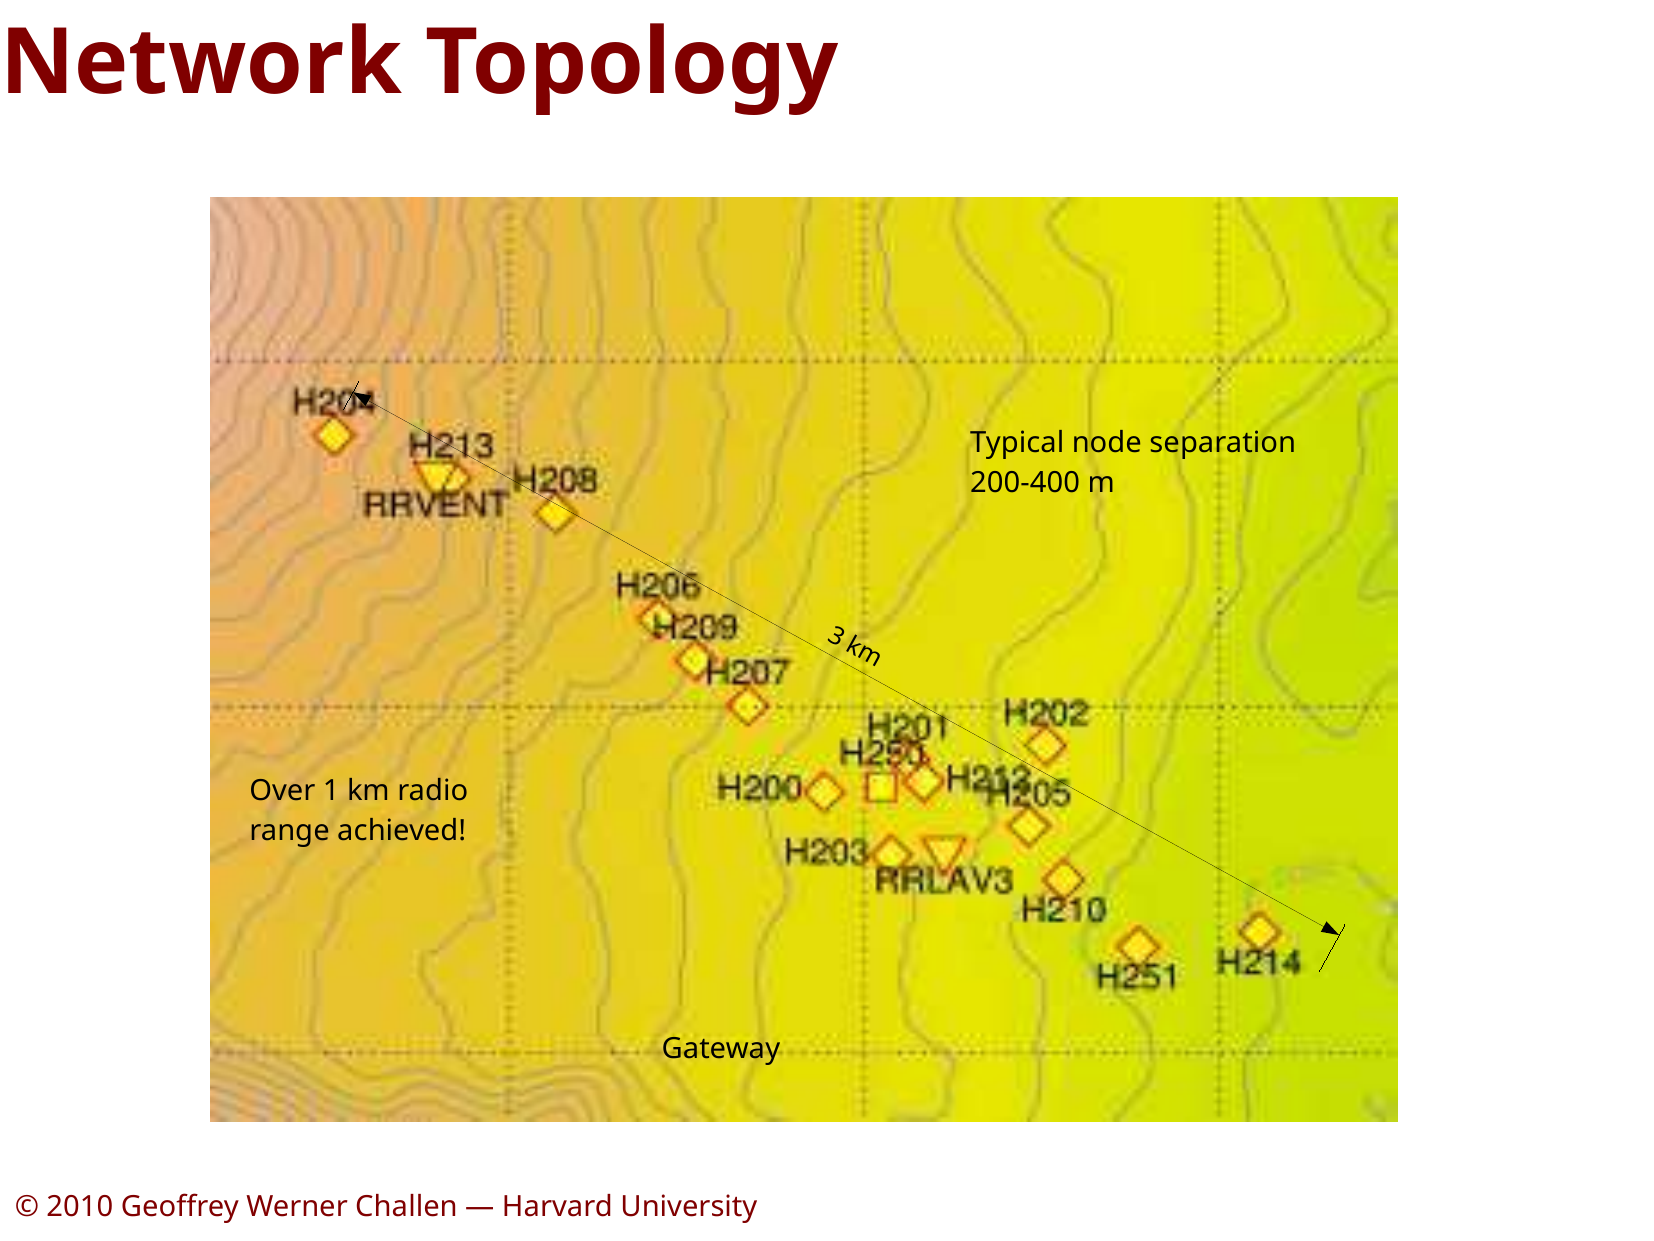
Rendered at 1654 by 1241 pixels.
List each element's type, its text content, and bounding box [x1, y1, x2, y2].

title Network Topology [0, 0, 1654, 117]
text_box Typical node separation 200-400 m [955, 414, 1324, 498]
text_box Gateway [646, 1019, 803, 1072]
text_box Over 1 km radio range achieved! [234, 761, 600, 846]
picture [210, 197, 1398, 1122]
